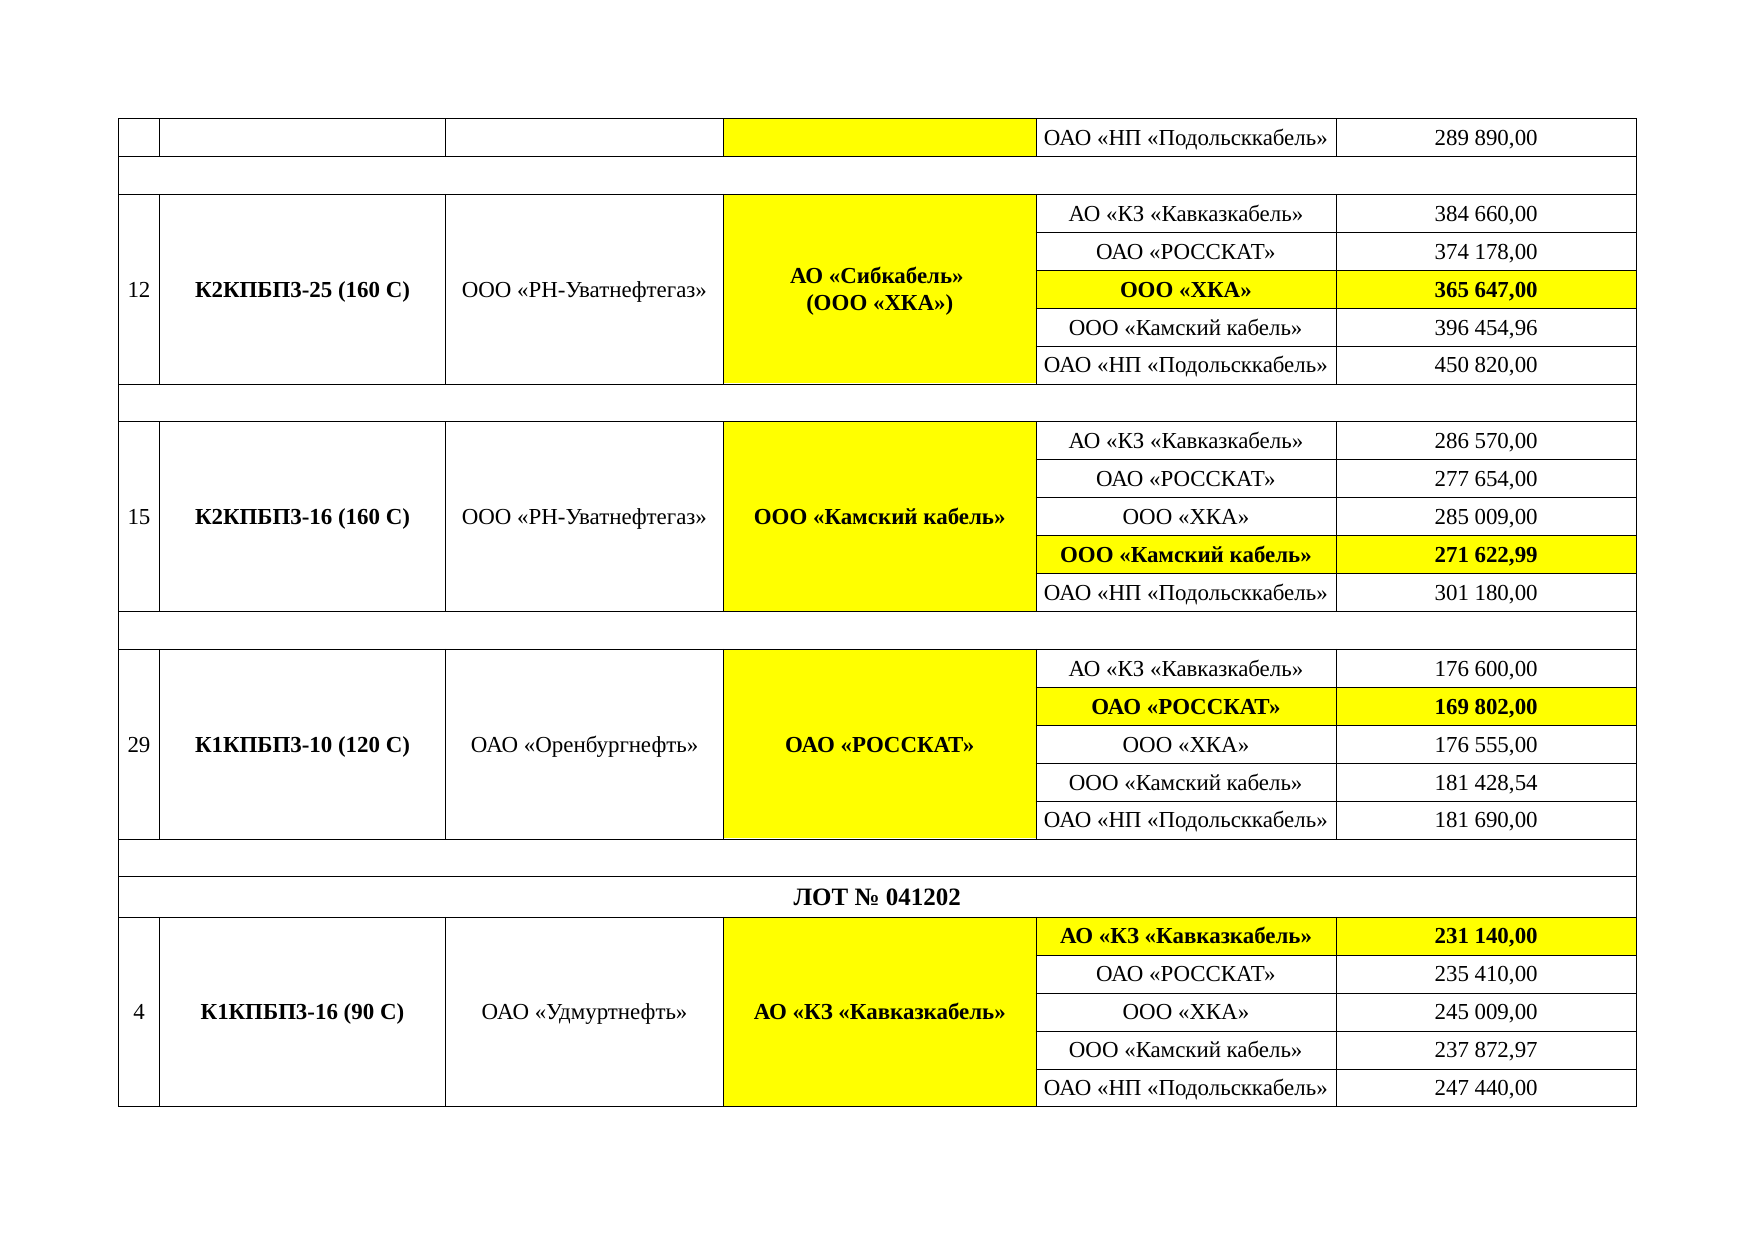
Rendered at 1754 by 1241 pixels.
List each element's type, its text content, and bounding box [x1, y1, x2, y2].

table_cell 237 872,97 [1337, 1032, 1636, 1068]
table_cell [119, 119, 159, 156]
table_cell 384 660,00 [1337, 195, 1636, 232]
table_cell ОАО «НП «Подольсккабель» [1037, 574, 1336, 611]
table_cell [160, 119, 445, 156]
table_cell 181 428,54 [1337, 764, 1636, 801]
table_cell 396 454,96 [1337, 309, 1636, 346]
table_cell ОАО «Удмуртнефть» [446, 918, 723, 1106]
table_cell 301 180,00 [1337, 574, 1636, 611]
table_cell ООО «РН-Уватнефтегаз» [446, 195, 723, 383]
table_cell К2КПБП3-16 (160 С) [160, 422, 445, 611]
table_cell 176 555,00 [1337, 726, 1636, 763]
table_cell ООО «Камский кабель» [1037, 536, 1336, 573]
table_cell [119, 840, 1636, 876]
table_cell 15 [119, 422, 159, 611]
table_cell ОАО «НП «Подольсккабель» [1037, 119, 1336, 156]
table_cell [724, 119, 1036, 156]
table_cell ОАО «РОССКАТ» [1037, 688, 1336, 725]
table_cell ОАО «Оренбургнефть» [446, 650, 723, 838]
table_cell ОАО «НП «Подольсккабель» [1037, 802, 1336, 838]
table_cell [119, 157, 1636, 194]
table_cell 169 802,00 [1337, 688, 1636, 725]
table_cell ООО «Камский кабель» [1037, 764, 1336, 801]
table_cell 247 440,00 [1337, 1070, 1636, 1106]
table_cell АО «Сибкабель» (ООО «ХКА») [724, 195, 1036, 383]
table_cell АО «КЗ «Кавказкабель» [1037, 650, 1336, 687]
table_cell 271 622,99 [1337, 536, 1636, 573]
table_cell 245 009,00 [1337, 994, 1636, 1031]
table_cell ОАО «НП «Подольсккабель» [1037, 1070, 1336, 1106]
table_cell 374 178,00 [1337, 233, 1636, 270]
table_cell ОАО «РОССКАТ» [1037, 460, 1336, 497]
table_cell ООО «РН-Уватнефтегаз» [446, 422, 723, 611]
table_cell ООО «ХКА» [1037, 271, 1336, 308]
table_cell 289 890,00 [1337, 119, 1636, 156]
table_cell ОАО «НП «Подольсккабель» [1037, 347, 1336, 383]
table_cell АО «КЗ «Кавказкабель» [1037, 918, 1336, 955]
table_cell 12 [119, 195, 159, 383]
table_cell 235 410,00 [1337, 956, 1636, 993]
table_cell 450 820,00 [1337, 347, 1636, 383]
table_cell ООО «ХКА» [1037, 994, 1336, 1031]
table_cell АО «КЗ «Кавказкабель» [1037, 195, 1336, 232]
table_cell 277 654,00 [1337, 460, 1636, 497]
table_cell ООО «ХКА» [1037, 726, 1336, 763]
table_cell [119, 385, 1636, 421]
table_cell 176 600,00 [1337, 650, 1636, 687]
table_cell 181 690,00 [1337, 802, 1636, 838]
table_cell [446, 119, 723, 156]
table_cell ЛОТ № 041202 [119, 877, 1636, 917]
table_cell АО «КЗ «Кавказкабель» [1037, 422, 1336, 459]
table_cell ООО «Камский кабель» [1037, 1032, 1336, 1068]
table_cell АО «КЗ «Кавказкабель» [724, 918, 1036, 1106]
table_cell ОАО «РОССКАТ» [724, 650, 1036, 838]
table_cell 231 140,00 [1337, 918, 1636, 955]
table_cell [119, 612, 1636, 649]
table_cell 29 [119, 650, 159, 838]
table_cell 286 570,00 [1337, 422, 1636, 459]
table_cell К1КПБП3-10 (120 С) [160, 650, 445, 838]
table_cell ОАО «РОССКАТ» [1037, 956, 1336, 993]
table_cell ОАО «РОССКАТ» [1037, 233, 1336, 270]
table_cell ООО «Камский кабель» [724, 422, 1036, 611]
table_cell К1КПБП3-16 (90 С) [160, 918, 445, 1106]
table_cell К2КПБП3-25 (160 С) [160, 195, 445, 383]
table_cell 4 [119, 918, 159, 1106]
table_cell ООО «Камский кабель» [1037, 309, 1336, 346]
table_cell 285 009,00 [1337, 498, 1636, 535]
table_cell 365 647,00 [1337, 271, 1636, 308]
table_cell ООО «ХКА» [1037, 498, 1336, 535]
